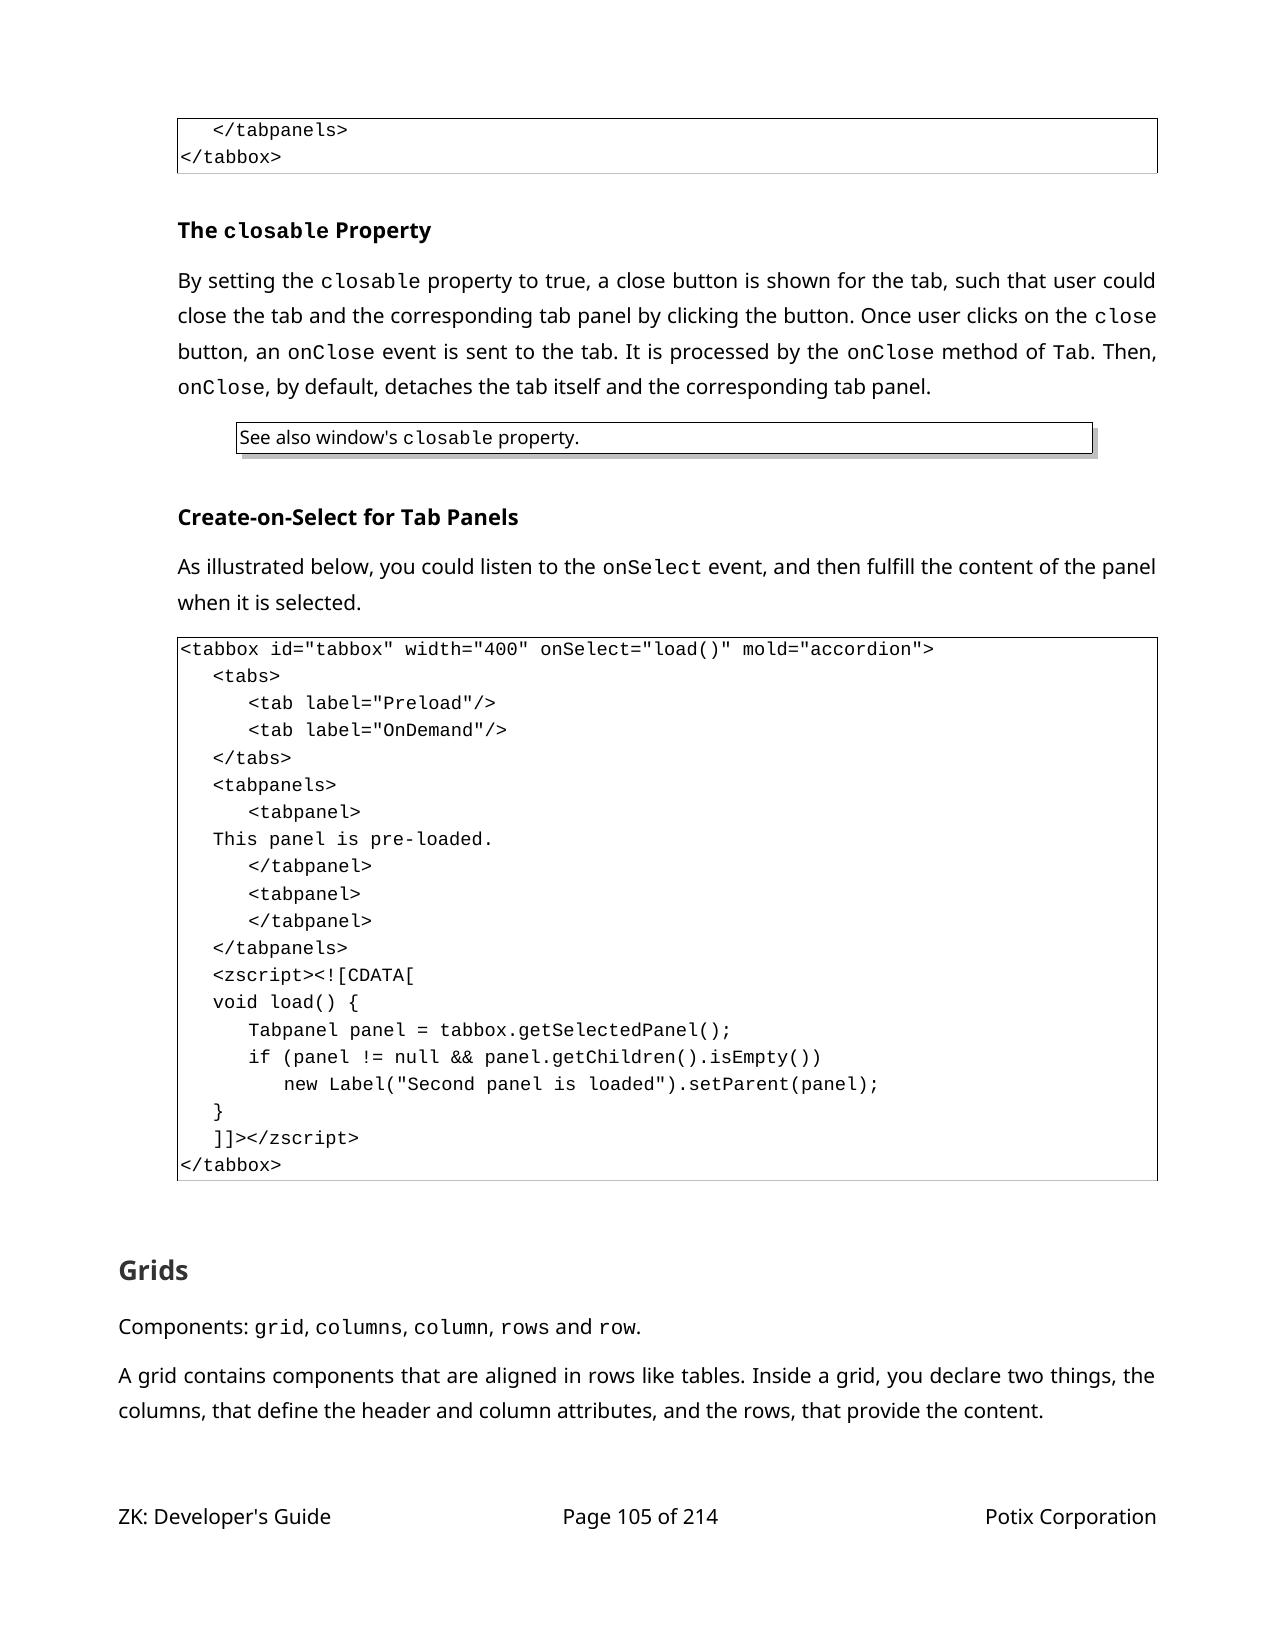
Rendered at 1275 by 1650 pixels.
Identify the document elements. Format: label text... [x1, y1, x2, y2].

text void load() { [178, 990, 1157, 1014]
subtitle The closable Property [177, 215, 1157, 245]
text </tabbox> [178, 1153, 1157, 1180]
text } [178, 1099, 1157, 1123]
text </tabbox> [178, 145, 1157, 173]
text Components: grid, columns, column, rows and row. [118, 1312, 1157, 1340]
text This panel is pre-loaded. [178, 827, 1157, 851]
text <tab label="OnDemand"/> [178, 718, 1157, 743]
text ]]></zscript> [178, 1126, 1157, 1150]
text </tabs> [178, 746, 1157, 770]
text <zscript><![CDATA[ [178, 963, 1157, 987]
text As illustrated below, you could listen to the onSelect event, and then fulfill the content of the panel when it is selected. [177, 552, 1157, 616]
text new Label("Second panel is loaded").setParent(panel); [178, 1072, 1157, 1096]
text By setting the closable property to true, a close button is shown for the tab, such that user could close the tab and the corresponding tab panel by clicking the button. Once user clicks on the close button, an onClose event is sent to the tab. It is processed by the onClose method of Tab. Then, onClose, by default, detaches the tab itself and the corresponding tab panel. [177, 266, 1157, 401]
text if (panel != null && panel.getChildren().isEmpty()) [178, 1044, 1157, 1069]
text </tabpanels> [178, 119, 1157, 142]
text See also window's closable property. [237, 423, 1092, 453]
text A grid contains components that are aligned in rows like tables. Inside a grid, you declare two things, the columns, that define the header and column attributes, and the rows, that provide the content. [118, 1361, 1157, 1424]
text <tabpanel> [178, 800, 1157, 824]
text <tabpanels> [178, 773, 1157, 797]
text <tab label="Preload"/> [178, 691, 1157, 715]
text Tabpanel panel = tabbox.getSelectedPanel(); [178, 1017, 1157, 1042]
text </tabpanel> [178, 909, 1157, 933]
text <tabbox id="tabbox" width="400" onSelect="load()" mold="accordion"> [178, 638, 1157, 661]
subtitle Create-on-Select for Tab Panels [177, 502, 1157, 532]
text </tabpanels> [178, 936, 1157, 960]
text </tabpanel> [178, 854, 1157, 878]
subtitle Grids [118, 1251, 1157, 1288]
text <tabpanel> [178, 881, 1157, 906]
text <tabs> [178, 664, 1157, 688]
